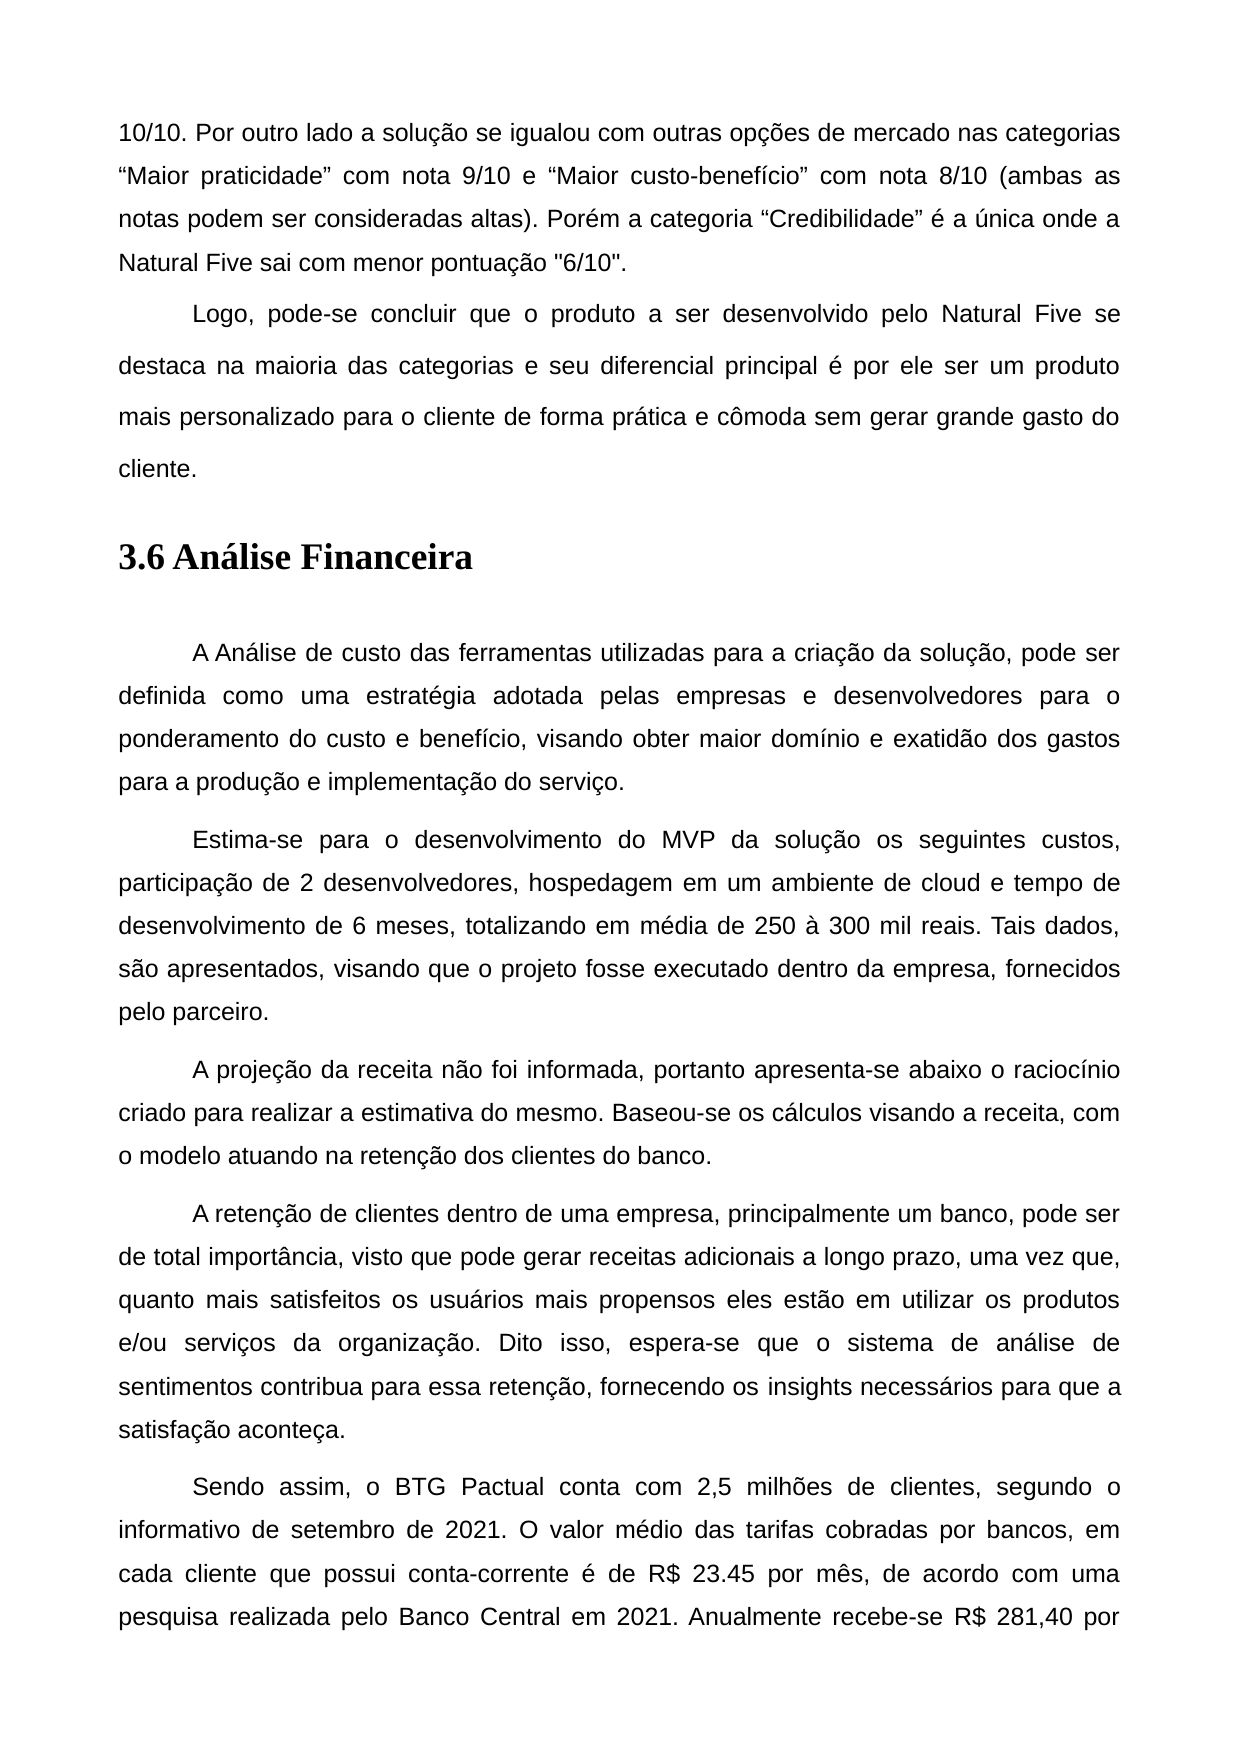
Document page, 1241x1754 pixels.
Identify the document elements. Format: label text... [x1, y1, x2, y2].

text A retenção de clientes dentro de uma empresa, principalmente um banco, pode ser de total importância, visto que pode gerar receitas adicionais a longo prazo, uma vez que, quanto mais satisfeitos os usuários mais propensos eles estão em utilizar os produtos e/ou serviços da organização. Dito isso, espera-se que o sistema de análise de sentimentos contribua para essa retenção, fornecendo os insights necessários para que a satisfação aconteça. [118, 1199, 1122, 1443]
text A projeção da receita não foi informada, portanto apresenta-se abaixo o raciocínio criado para realizar a estimativa do mesmo. Baseou-se os cálculos visando a receita, com o modelo atuando na retenção dos clientes do banco. [118, 1055, 1122, 1170]
subtitle 3.6 Análise Financeira [118, 534, 1122, 578]
text 10/10. Por outro lado a solução se igualou com outras opções de mercado nas categorias “Maior praticidade” com nota 9/10 e “Maior custo-benefício” com nota 8/10 (ambas as notas podem ser consideradas altas). Porém a categoria “Credibilidade” é a única onde a Natural Five sai com menor pontuação "6/10". [118, 118, 1122, 276]
text Sendo assim, o BTG Pactual conta com 2,5 milhões de clientes, segundo o informativo de setembro de 2021. O valor médio das tarifas cobradas por bancos, em cada cliente que possui conta-corrente é de R$ 23.45 por mês, de acordo com uma pesquisa realizada pelo Banco Central em 2021. Anualmente recebe-se R$ 281,40 por [118, 1472, 1122, 1631]
text A Análise de custo das ferramentas utilizadas para a criação da solução, pode ser definida como uma estratégia adotada pelas empresas e desenvolvedores para o ponderamento do custo e benefício, visando obter maior domínio e exatidão dos gastos para a produção e implementação do serviço. [118, 638, 1122, 796]
text Logo, pode-se concluir que o produto a ser desenvolvido pelo Natural Five se destaca na maioria das categorias e seu diferencial principal é por ele ser um produto mais personalizado para o cliente de forma prática e cômoda sem gerar grande gasto do cliente. [118, 299, 1122, 482]
text Estima-se para o desenvolvimento do MVP da solução os seguintes custos, participação de 2 desenvolvedores, hospedagem em um ambiente de cloud e tempo de desenvolvimento de 6 meses, totalizando em média de 250 à 300 mil reais. Tais dados, são apresentados, visando que o projeto fosse executado dentro da empresa, fornecidos pelo parceiro. [118, 825, 1122, 1026]
